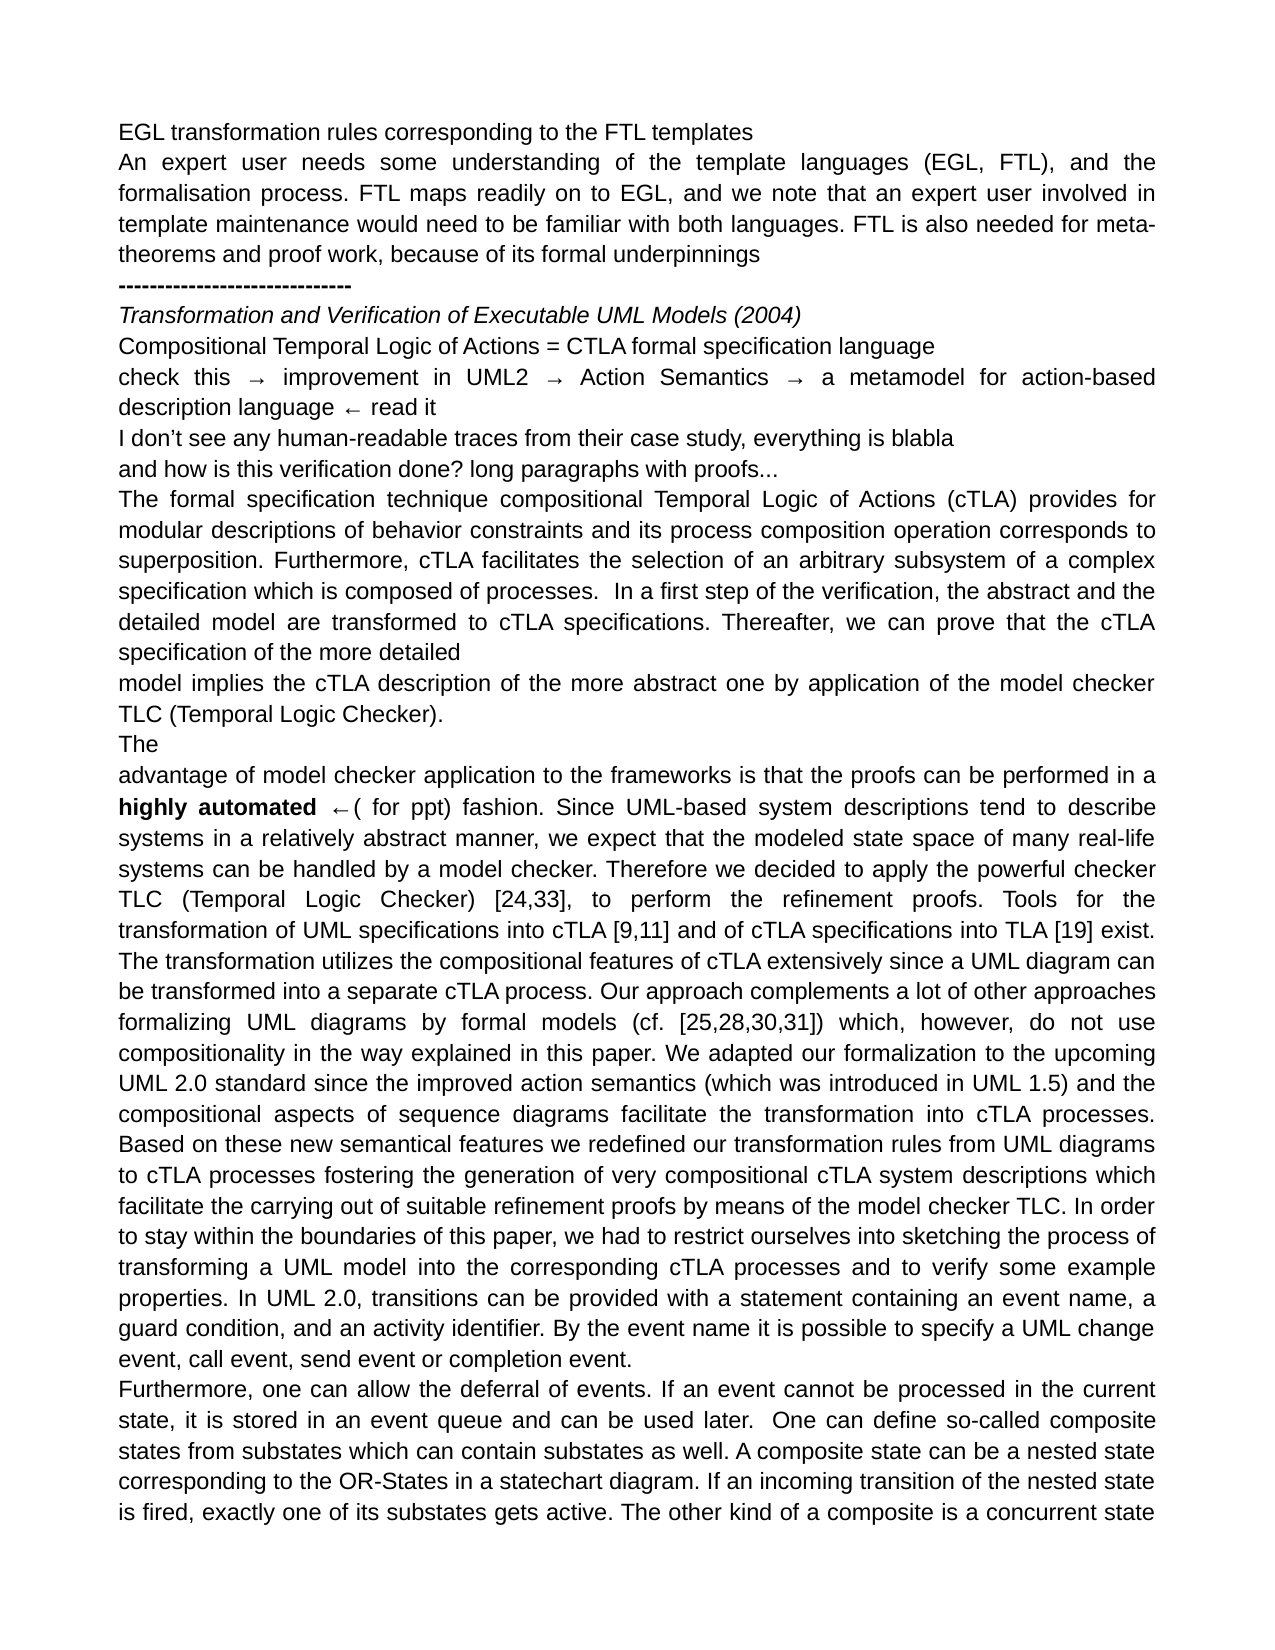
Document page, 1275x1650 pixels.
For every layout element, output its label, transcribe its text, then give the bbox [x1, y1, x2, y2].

text advantage of model checker application to the frameworks is that the proofs can be performed in a highly automated ←( for ppt) fashion. Since UML-based system descriptions tend to describe systems in a relatively abstract manner, we expect that the modeled state space of many real-life systems can be handled by a model checker. Therefore we decided to apply the powerful checker TLC (Temporal Logic Checker) [24,33], to perform the refinement proofs. Tools for the transformation of UML specifications into cTLA [9,11] and of cTLA specifications into TLA [19] exist. The transformation utilizes the compositional features of cTLA extensively since a UML diagram can be transformed into a separate cTLA process. Our approach complements a lot of other approaches formalizing UML diagrams by formal models (cf. [25,28,30,31]) which, however, do not use compositionality in the way explained in this paper. We adapted our formalization to the upcoming UML 2.0 standard since the improved action semantics (which was introduced in UML 1.5) and the compositional aspects of sequence diagrams facilitate the transformation into cTLA processes. Based on these new semantical features we redefined our transformation rules from UML diagrams to cTLA processes fostering the generation of very compositional cTLA system descriptions which facilitate the carrying out of suitable refinement proofs by means of the model checker TLC. In order to stay within the boundaries of this paper, we had to restrict ourselves into sketching the process of transforming a UML model into the corresponding cTLA processes and to verify some example properties. In UML 2.0, transitions can be provided with a statement containing an event name, a guard condition, and an activity identifier. By the event name it is possible to specify a UML change event, call event, send event or completion event. [118, 761, 1157, 1372]
text I don’t see any human-readable traces from their case study, everything is blabla [118, 424, 1157, 451]
text Furthermore, one can allow the deferral of events. If an event cannot be processed in the current state, it is stored in an event queue and can be used later. One can define so-called composite states from substates which can contain substates as well. A composite state can be a nested state corresponding to the OR-States in a statechart diagram. If an incoming transition of the nested state is fired, exactly one of its substates gets active. The other kind of a composite is a concurrent state [118, 1376, 1157, 1525]
text ------------------------------ [118, 271, 1157, 298]
text Transformation and Verification of Executable UML Models (2004) [118, 302, 1157, 329]
text Compositional Temporal Logic of Actions = CTLA formal specification language [118, 332, 1157, 359]
text An expert user needs some understanding of the template languages (EGL, FTL), and the formalisation process. FTL maps readily on to EGL, and we note that an expert user involved in template maintenance would need to be familiar with both languages. FTL is also needed for meta-theorems and proof work, because of its formal underpinnings [118, 149, 1157, 267]
text EGL transformation rules corresponding to the FTL templates [118, 118, 1157, 145]
text and how is this verification done? long paragraphs with proofs... [118, 455, 1157, 482]
text check this → improvement in UML2 → Action Semantics → a metamodel for action-based description language ← read it [118, 363, 1157, 421]
text model implies the cTLA description of the more abstract one by application of the model checker TLC (Temporal Logic Checker). [118, 669, 1157, 727]
text The formal specification technique compositional Temporal Logic of Actions (cTLA) provides for modular descriptions of behavior constraints and its process composition operation corresponds to superposition. Furthermore, cTLA facilitates the selection of an arbitrary subsystem of a complex specification which is composed of processes. In a first step of the verification, the abstract and the detailed model are transformed to cTLA specifications. Thereafter, we can prove that the cTLA specification of the more detailed [118, 486, 1157, 666]
text The [118, 731, 1157, 757]
